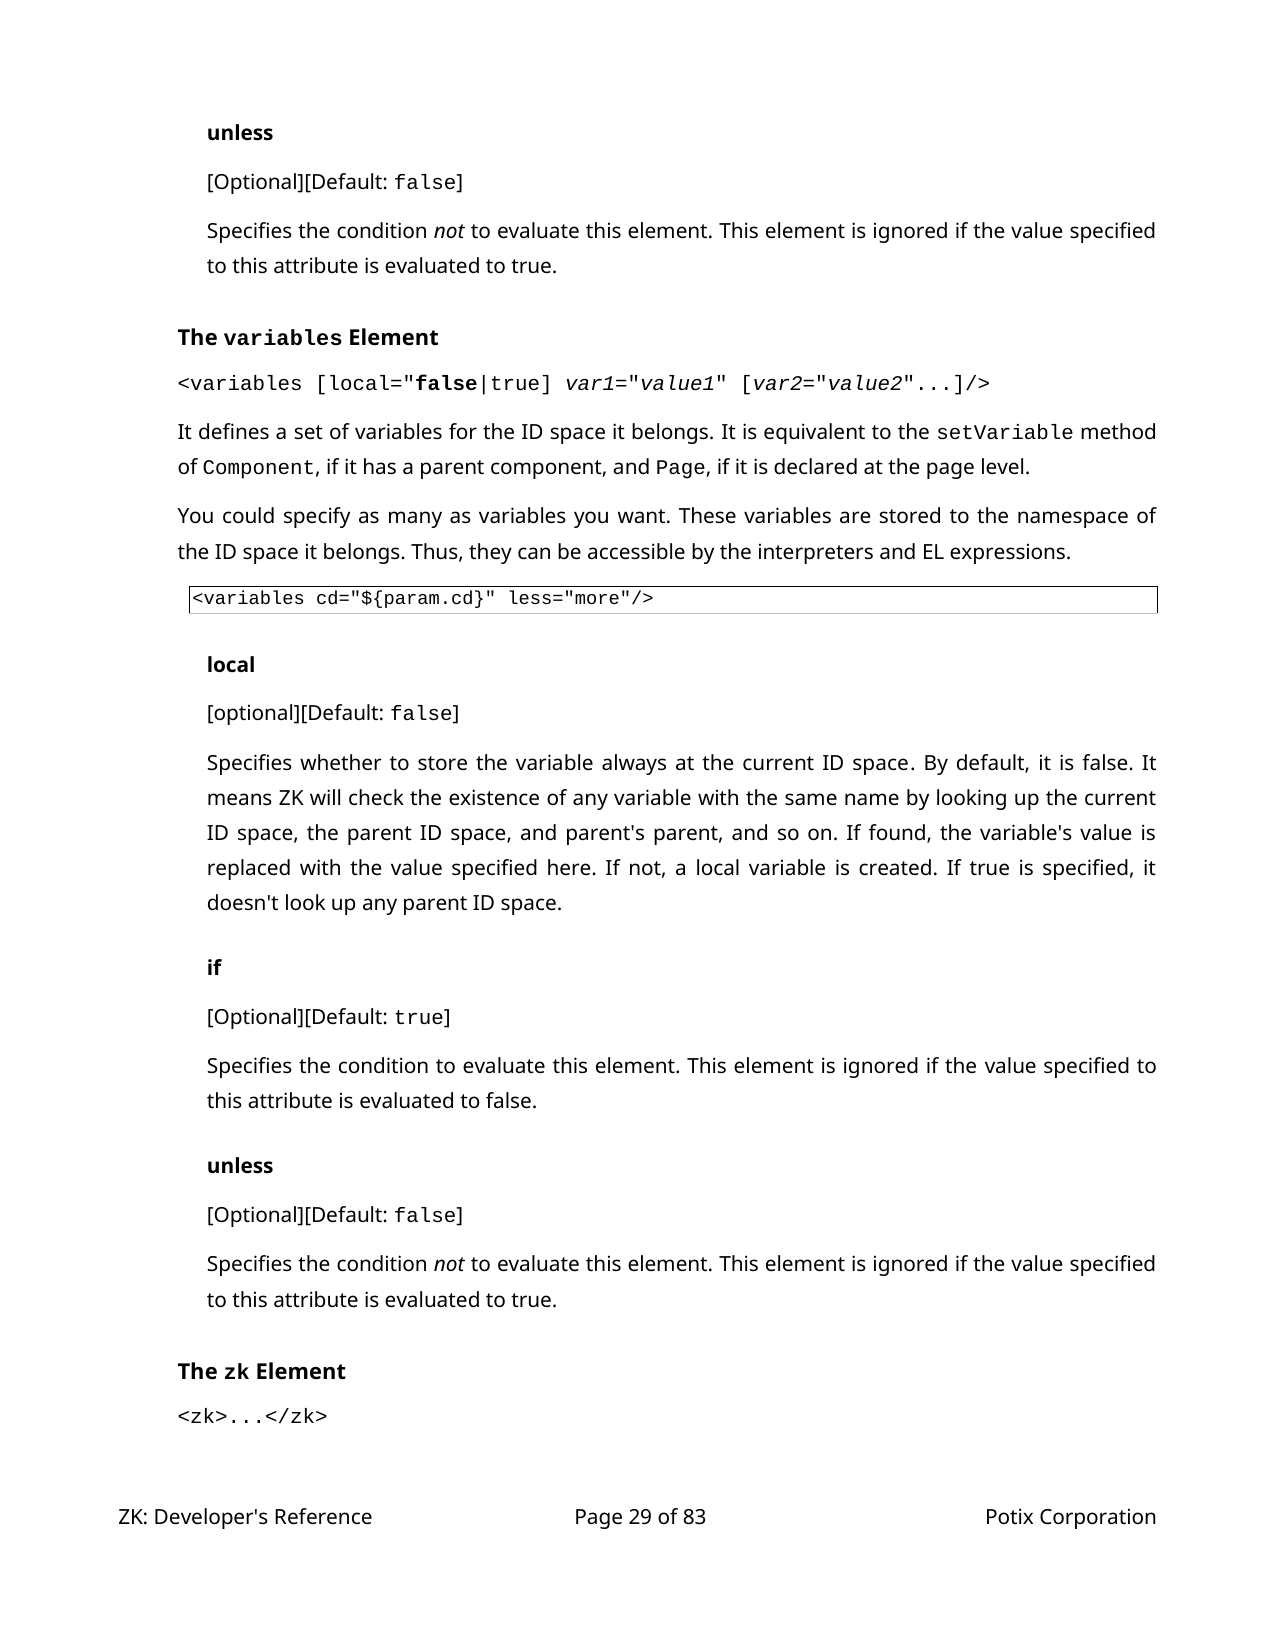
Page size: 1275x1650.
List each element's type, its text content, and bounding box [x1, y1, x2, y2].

text <variables cd="${param.cd}" less="more"/> [190, 587, 1157, 613]
text <variables [local="false|true] var1="value1" [var2="value2"...]/> [177, 373, 1157, 396]
text [Optional][Default: false] [207, 167, 1157, 196]
text [optional][Default: false] [207, 698, 1157, 727]
text Specifies the condition to evaluate this element. This element is ignored if the value specified to this attribute is evaluated to false. [207, 1051, 1157, 1115]
text [Optional][Default: false] [207, 1200, 1157, 1229]
subtitle if [207, 953, 1157, 982]
text <zk>...</zk> [177, 1406, 1157, 1430]
text Specifies whether to store the variable always at the current ID space. By default, it is false. It means ZK will check the existence of any variable with the same name by looking up the current ID space, the parent ID space, and parent's parent, and so on. If found, the variable's value is replaced with the value specified here. If not, a local variable is created. If true is specified, it doesn't look up any parent ID space. [207, 748, 1157, 917]
text Specifies the condition not to evaluate this element. This element is ignored if the value specified to this attribute is evaluated to true. [207, 216, 1157, 279]
subtitle The variables Element [177, 322, 1157, 352]
text You could specify as many as variables you want. These variables are stored to the namespace of the ID space it belongs. Thus, they can be accessible by the interpreters and EL expressions. [177, 502, 1157, 565]
text It defines a set of variables for the ID space it belongs. It is equivalent to the setVariable method of Component, if it has a parent component, and Page, if it is declared at the page level. [177, 417, 1157, 481]
text [Optional][Default: true] [207, 1002, 1157, 1031]
subtitle The zk Element [177, 1356, 1157, 1386]
subtitle unless [207, 118, 1157, 146]
subtitle local [207, 650, 1157, 678]
text Specifies the condition not to evaluate this element. This element is ignored if the value specified to this attribute is evaluated to true. [207, 1249, 1157, 1313]
subtitle unless [207, 1152, 1157, 1180]
